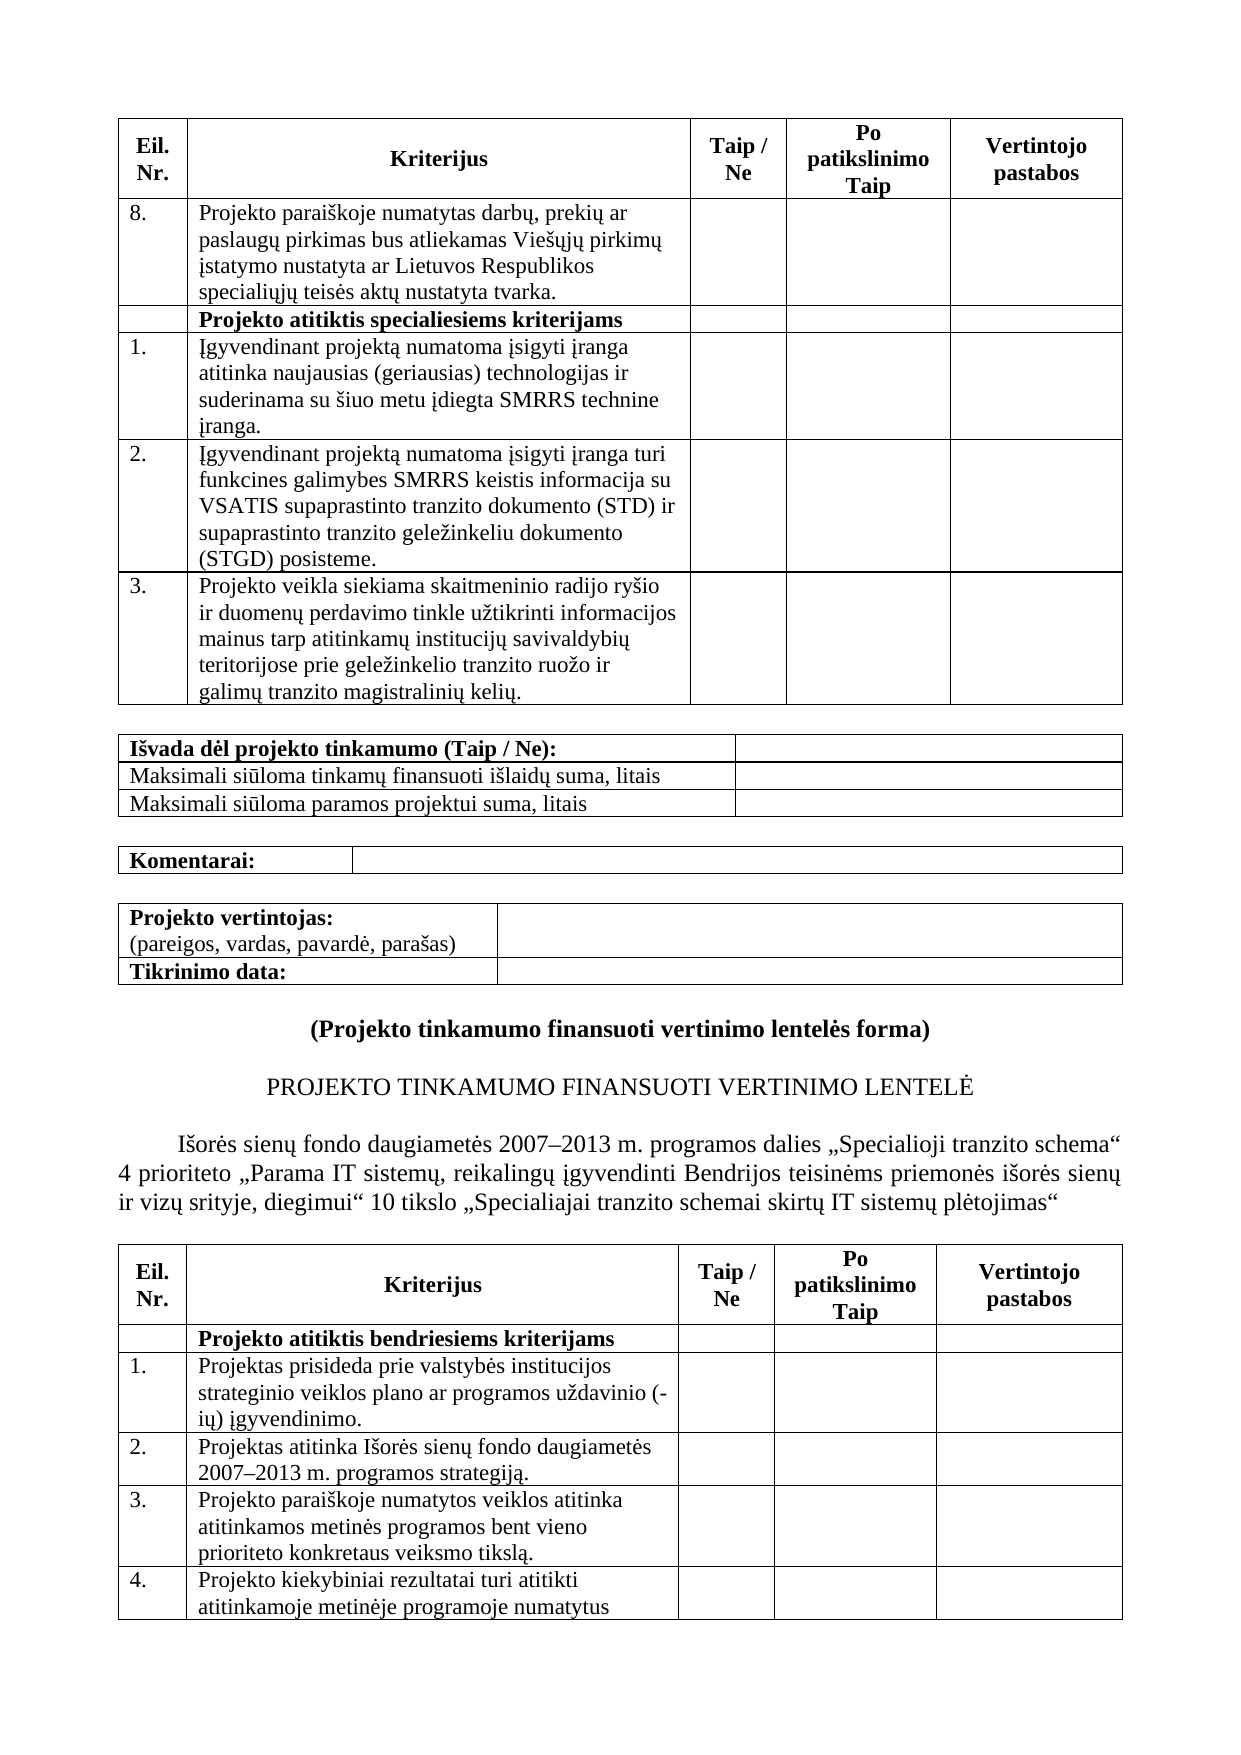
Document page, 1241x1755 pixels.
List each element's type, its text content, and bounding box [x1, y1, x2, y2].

table_cell [951, 199, 1122, 305]
table_cell [679, 1353, 774, 1432]
text (Projekto tinkamumo finansuoti vertinimo lentelės forma) [118, 1014, 1122, 1043]
table_header Po patikslinimo Taip [787, 119, 950, 198]
table_cell [951, 306, 1122, 332]
table_header Išvada dėl projekto tinkamumo (Taip / Ne): [119, 735, 735, 761]
table_cell [787, 573, 950, 704]
table_cell Projekto atitiktis bendriesiems kriterijams [187, 1325, 678, 1352]
table_cell [119, 306, 187, 332]
table_cell [787, 306, 950, 332]
table_cell [736, 790, 1122, 816]
table_header Kriterijus [187, 1245, 678, 1324]
table_cell [937, 1567, 1122, 1619]
table_cell [775, 1325, 936, 1352]
table_cell [951, 333, 1122, 438]
table_cell [691, 333, 786, 438]
table_cell [937, 1486, 1122, 1566]
table_cell [937, 1325, 1122, 1352]
table_cell [787, 440, 950, 571]
table_header Taip / Ne [679, 1245, 774, 1324]
table_cell [691, 306, 786, 332]
table_cell [691, 440, 786, 571]
table_header [736, 735, 1122, 761]
text PROJEKTO TINKAMUMO FINANSUOTI VERTINIMO LENTELĖ [118, 1072, 1122, 1100]
table_cell [951, 440, 1122, 571]
table_cell 1. [119, 1353, 186, 1432]
table_header Projekto vertintojas: (pareigos, vardas, pavardė, parašas) [119, 904, 497, 957]
table_cell 2. [119, 1433, 186, 1485]
table_header Vertintojo pastabos [951, 119, 1122, 198]
table_cell 1. [119, 333, 187, 438]
text Išorės sienų fondo daugiametės 2007–2013 m. programos dalies „Specialioji tranzito schema“ 4 prioriteto „Parama IT sistemų, reikalingų įgyvendinti Bendrijos teisinėms priemonės išorės sienų ir vizų srityje, diegimui“ 10 tikslo „Specialiajai tranzito schemai skirtų IT sistemų plėtojimas“ [118, 1129, 1122, 1215]
table_cell 4. [119, 1567, 186, 1619]
table_cell [937, 1353, 1122, 1432]
table_cell [498, 958, 1122, 984]
table_cell 3. [119, 573, 187, 704]
table_cell Įgyvendinant projektą numatoma įsigyti įranga turi funkcines galimybes SMRRS keistis informacija su VSATIS supaprastinto tranzito dokumento (STD) ir supaprastinto tranzito geležinkeliu dokumento (STGD) posisteme. [188, 440, 690, 571]
table_header Po patikslinimo Taip [775, 1245, 936, 1324]
table_cell Projektas prisideda prie valstybės institucijos strateginio veiklos plano ar programos uždavinio (-ių) įgyvendinimo. [187, 1353, 678, 1432]
table_cell [787, 333, 950, 438]
table_header Taip / Ne [691, 119, 786, 198]
table_cell Projekto veikla siekiama skaitmeninio radijo ryšio ir duomenų perdavimo tinkle užtikrinti informacijos mainus tarp atitinkamų institucijų savivaldybių teritorijose prie geležinkelio tranzito ruožo ir galimų tranzito magistralinių kelių. [188, 573, 690, 704]
table_header Eil. Nr. [119, 1245, 186, 1324]
table_cell Maksimali siūloma tinkamų finansuoti išlaidų suma, litais [119, 763, 735, 789]
table_cell [787, 199, 950, 305]
table_cell [775, 1567, 936, 1619]
table_cell [691, 199, 786, 305]
table_cell [691, 573, 786, 704]
table_cell Projekto paraiškoje numatytas darbų, prekių ar paslaugų pirkimas bus atliekamas Viešųjų pirkimų įstatymo nustatyta ar Lietuvos Respublikos specialiųjų teisės aktų nustatyta tvarka. [188, 199, 690, 305]
table_cell Projekto kiekybiniai rezultatai turi atitikti atitinkamoje metinėje programoje numatytus [187, 1567, 678, 1619]
table_header [353, 847, 1122, 873]
table_cell [775, 1486, 936, 1566]
table_header Vertintojo pastabos [937, 1245, 1122, 1324]
table_cell [679, 1433, 774, 1485]
table_cell Projektas atitinka Išorės sienų fondo daugiametės 2007–2013 m. programos strategiją. [187, 1433, 678, 1485]
table_cell [679, 1486, 774, 1566]
table_cell [937, 1433, 1122, 1485]
table_cell Maksimali siūloma paramos projektui suma, litais [119, 790, 735, 816]
table_cell Projekto paraiškoje numatytos veiklos atitinka atitinkamos metinės programos bent vieno prioriteto konkretaus veiksmo tikslą. [187, 1486, 678, 1566]
table_cell [736, 763, 1122, 789]
table_header Eil. Nr. [119, 119, 187, 198]
table_cell Įgyvendinant projektą numatoma įsigyti įranga atitinka naujausias (geriausias) technologijas ir suderinama su šiuo metu įdiegta SMRRS technine įranga. [188, 333, 690, 438]
table_cell [951, 573, 1122, 704]
table_cell 3. [119, 1486, 186, 1566]
table_cell [679, 1325, 774, 1352]
table_header [498, 904, 1122, 957]
table_cell [775, 1433, 936, 1485]
table_header Kriterijus [188, 119, 690, 198]
table_header Komentarai: [119, 847, 352, 873]
table_cell Projekto atitiktis specialiesiems kriterijams [188, 306, 690, 332]
table_cell Tikrinimo data: [119, 958, 497, 984]
table_cell 2. [119, 440, 187, 571]
table_cell 8. [119, 199, 187, 305]
table_cell [119, 1325, 186, 1352]
table_cell [775, 1353, 936, 1432]
table_cell [679, 1567, 774, 1619]
